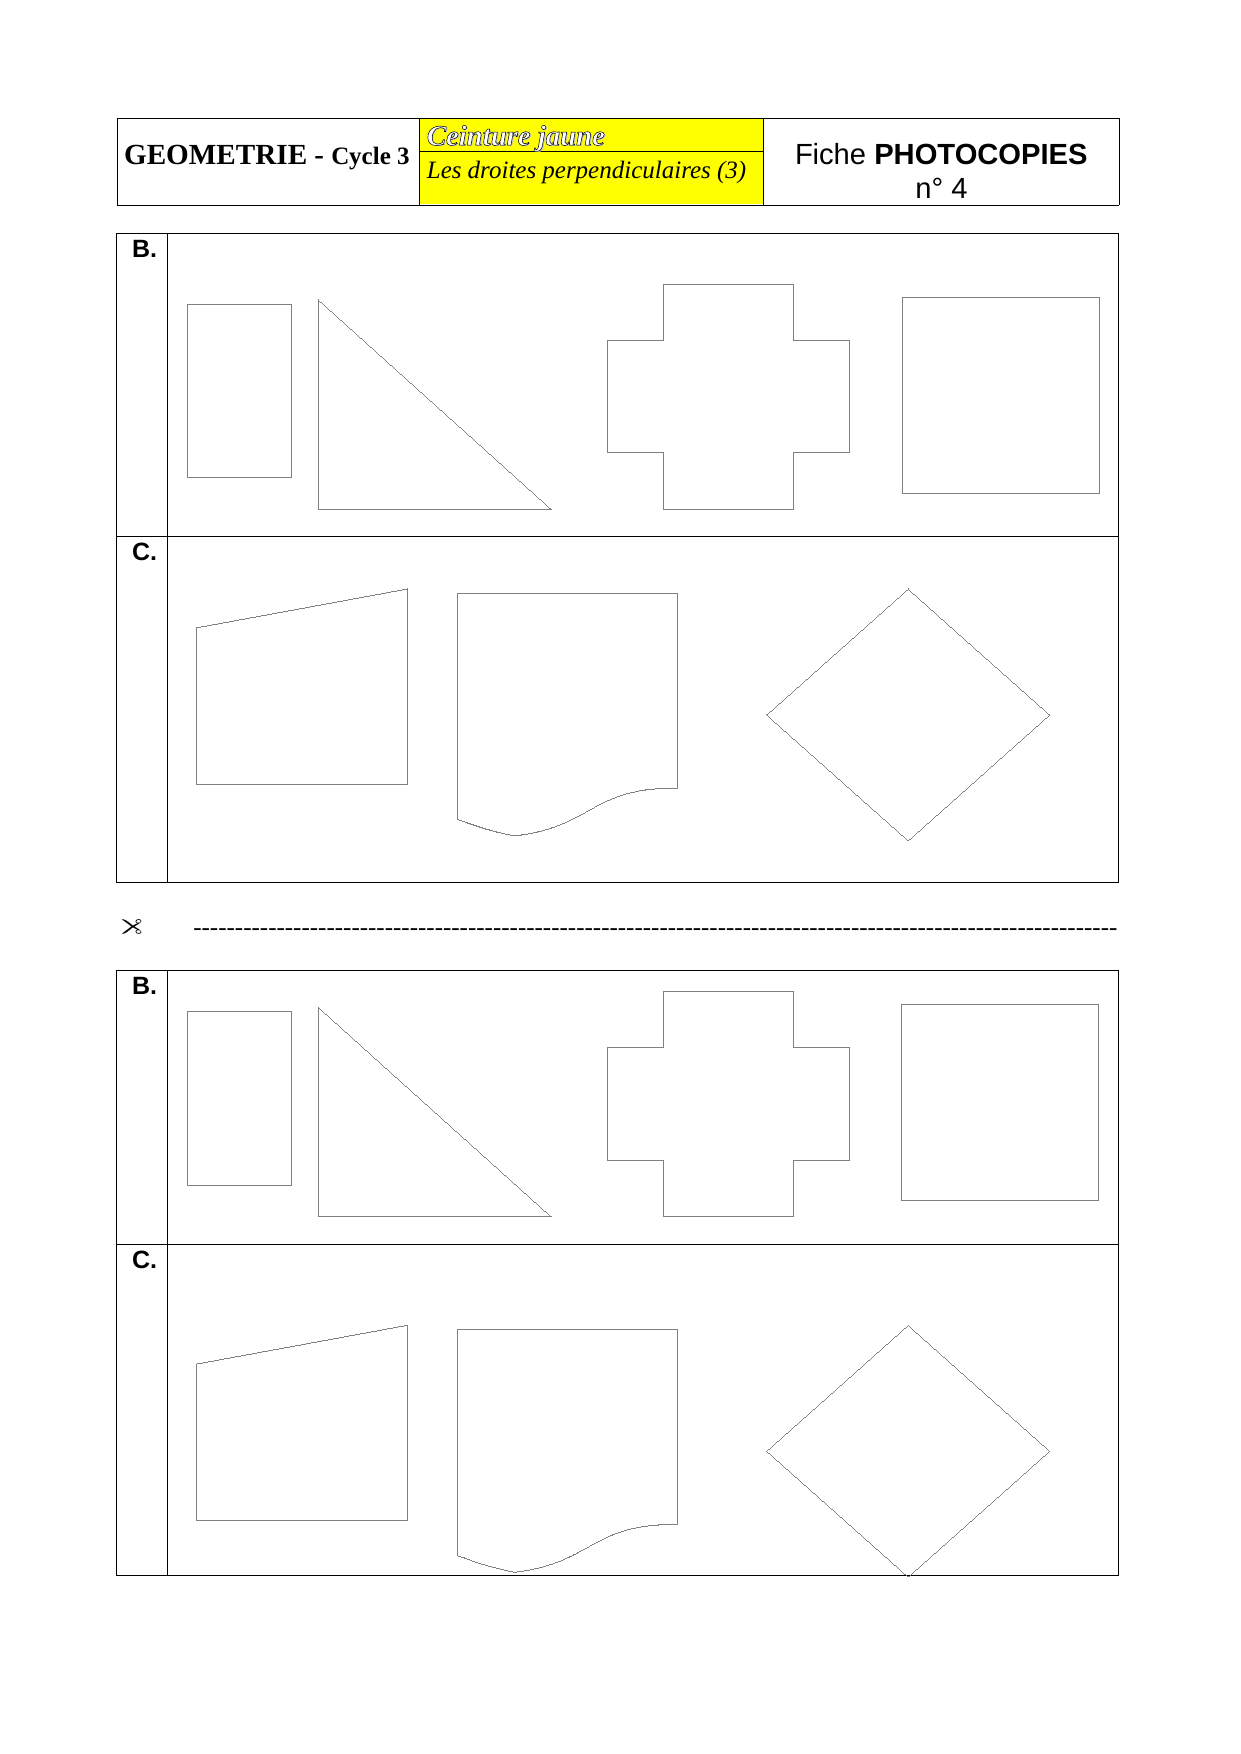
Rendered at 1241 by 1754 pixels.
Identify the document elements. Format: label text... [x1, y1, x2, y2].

table_cell C. [117, 1245, 167, 1575]
table_cell [168, 537, 1118, 882]
table_header Ceinture jaune [420, 119, 763, 151]
table_header [168, 971, 1118, 1244]
table_cell Les droites perpendiculaires (3) [420, 152, 763, 204]
table_header B. [117, 971, 167, 1244]
table_cell [168, 1245, 1118, 1575]
table_header B. [117, 234, 167, 536]
table_header GEOMETRIE - Cycle 3 [118, 119, 419, 204]
table_header Fiche PHOTOCOPIES n° 4 [764, 119, 1119, 204]
table_cell C. [117, 537, 167, 882]
list --------------------------------------------------------------------------------------------------------------- [121, 912, 1122, 941]
table_header [168, 234, 1118, 536]
